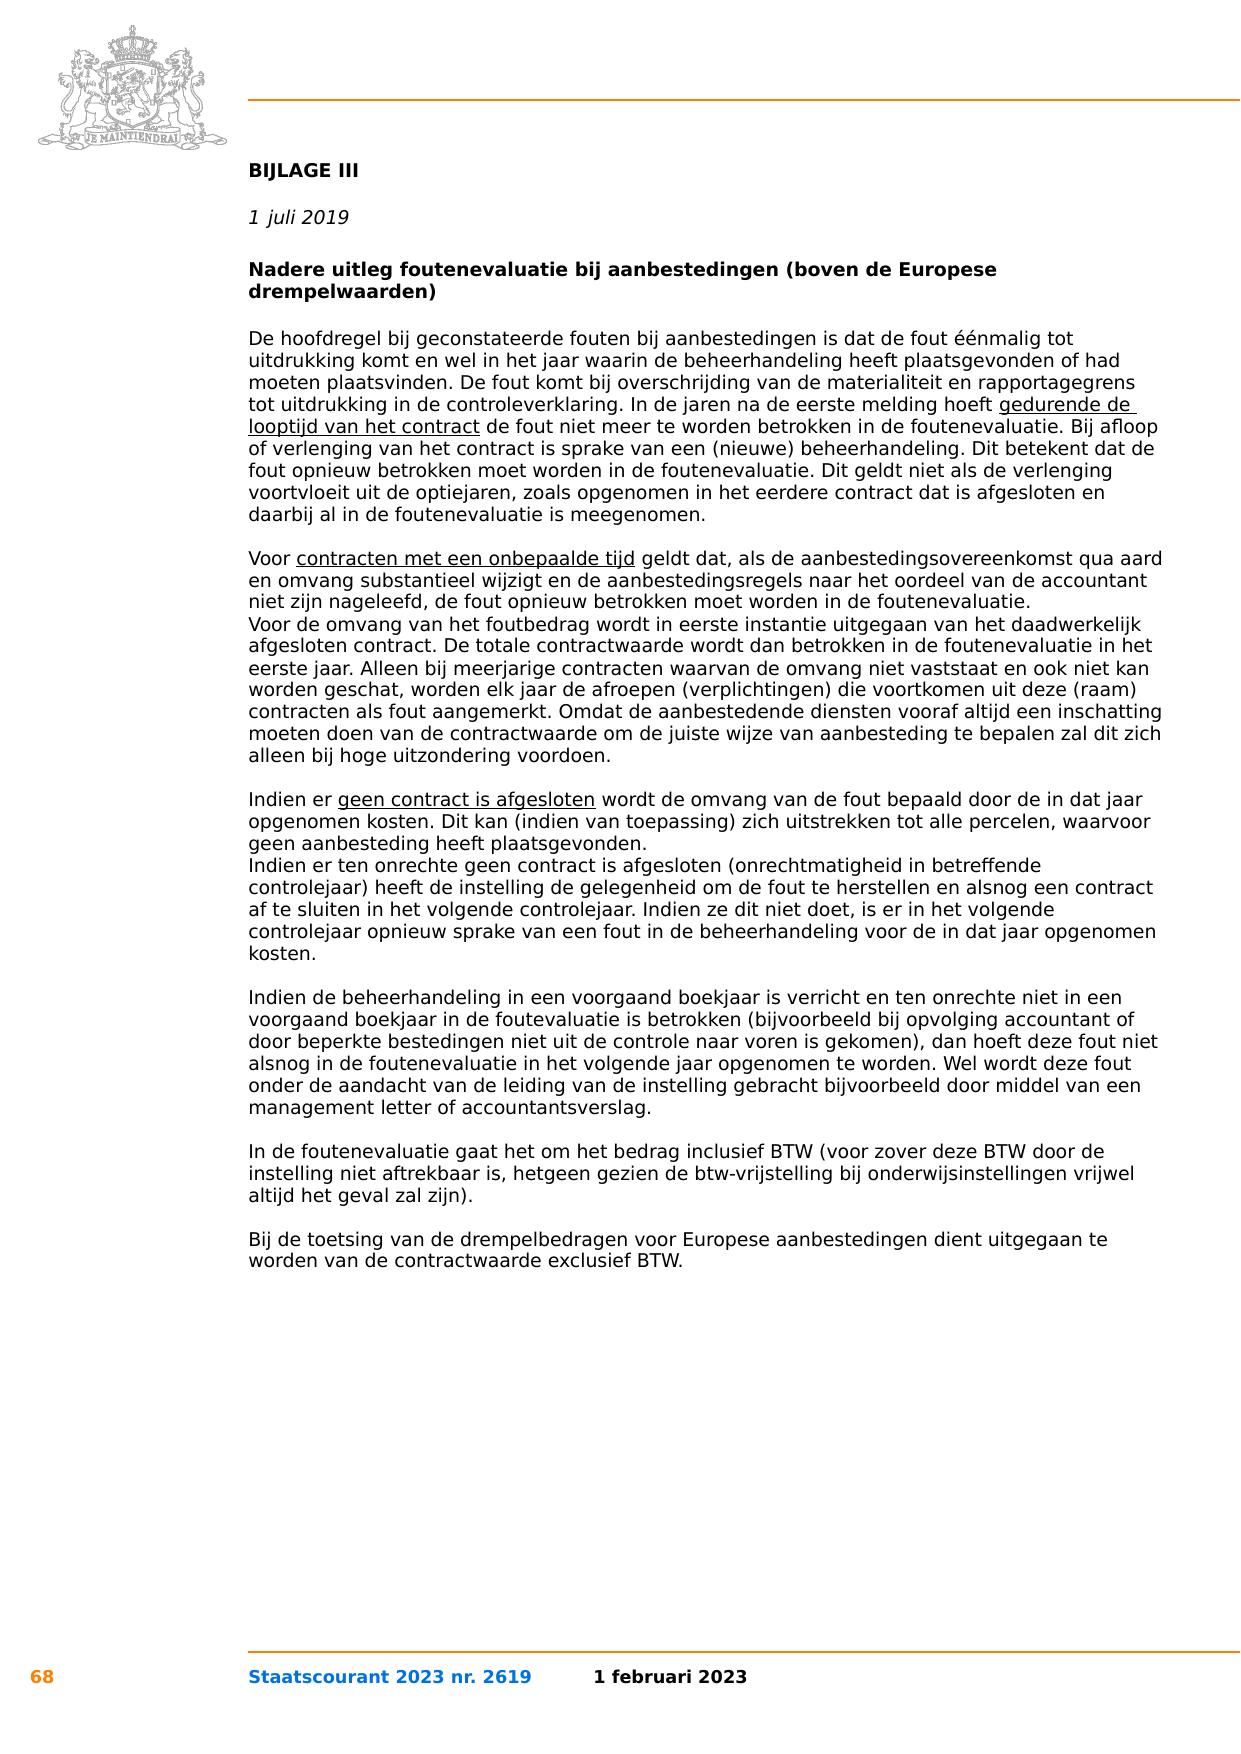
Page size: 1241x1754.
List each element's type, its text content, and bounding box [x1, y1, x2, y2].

picture [38, 25, 227, 150]
subtitle BIJLAGE III [248, 160, 1163, 182]
text Indien de beheerhandeling in een voorgaand boekjaar is verricht en ten onrechte niet in een voorgaand boekjaar in de foutevaluatie is betrokken (bijvoorbeeld bij opvolging accountant of door beperkte bestedingen niet uit de controle naar voren is gekomen), dan hoeft deze fout niet alsnog in de foutenevaluatie in het volgende jaar opgenomen te worden. Wel wordt deze fout onder de aandacht van de leiding van de instelling gebracht bijvoorbeeld door middel van een management letter of accountantsverslag. [248, 987, 1163, 1119]
text Voor de omvang van het foutbedrag wordt in eerste instantie uitgegaan van het daadwerkelijk afgesloten contract. De totale contractwaarde wordt dan betrokken in de foutenevaluatie in het eerste jaar. Alleen bij meerjarige contracten waarvan de omvang niet vaststaat en ook niet kan worden geschat, worden elk jaar de afroepen (verplichtingen) die voortkomen uit deze (raam) contracten als fout aangemerkt. Omdat de aanbestedende diensten vooraf altijd een inschatting moeten doen van de contractwaarde om de juiste wijze van aanbesteding te bepalen zal dit zich alleen bij hoge uitzondering voordoen. [248, 613, 1163, 767]
text Indien er geen contract is afgesloten wordt de omvang van de fout bepaald door de in dat jaar opgenomen kosten. Dit kan (indien van toepassing) zich uitstrekken tot alle percelen, waarvoor geen aanbesteding heeft plaatsgevonden. [248, 789, 1163, 855]
text Indien er ten onrechte geen contract is afgesloten (onrechtmatigheid in betreffende controlejaar) heeft de instelling de gelegenheid om de fout te herstellen en alsnog een contract af te sluiten in het volgende controlejaar. Indien ze dit niet doet, is er in het volgende controlejaar opnieuw sprake van een fout in de beheerhandeling voor de in dat jaar opgenomen kosten. [248, 855, 1163, 965]
subtitle Nadere uitleg foutenevaluatie bij aanbestedingen (boven de Europese drempelwaarden) [248, 259, 1163, 303]
text Voor contracten met een onbepaalde tijd geldt dat, als de aanbestedingsovereenkomst qua aard en omvang substantieel wijzigt en de aanbestedingsregels naar het oordeel van de accountant niet zijn nageleefd, de fout opnieuw betrokken moet worden in de foutenevaluatie. [248, 547, 1163, 613]
text De hoofdregel bij geconstateerde fouten bij aanbestedingen is dat de fout éénmalig tot uitdrukking komt en wel in het jaar waarin de beheerhandeling heeft plaatsgevonden of had moeten plaatsvinden. De fout komt bij overschrijding van de materialiteit en rapportagegrens tot uitdrukking in de controleverklaring. In de jaren na de eerste melding hoeft gedurende de looptijd van het contract de fout niet meer te worden betrokken in de foutenevaluatie. Bij afloop of verlenging van het contract is sprake van een (nieuwe) beheerhandeling. Dit betekent dat de fout opnieuw betrokken moet worden in de foutenevaluatie. Dit geldt niet als de verlenging voortvloeit uit de optiejaren, zoals opgenomen in het eerdere contract dat is afgesloten en daarbij al in de foutenevaluatie is meegenomen. [248, 328, 1163, 526]
text In de foutenevaluatie gaat het om het bedrag inclusief BTW (voor zover deze BTW door de instelling niet aftrekbaar is, hetgeen gezien de btw-vrijstelling bij onderwijsinstellingen vrijwel altijd het geval zal zijn). [248, 1141, 1163, 1207]
text Bij de toetsing van de drempelbedragen voor Europese aanbestedingen dient uitgegaan te worden van de contractwaarde exclusief BTW. [248, 1228, 1163, 1272]
text 1 juli 2019 [248, 207, 1163, 229]
